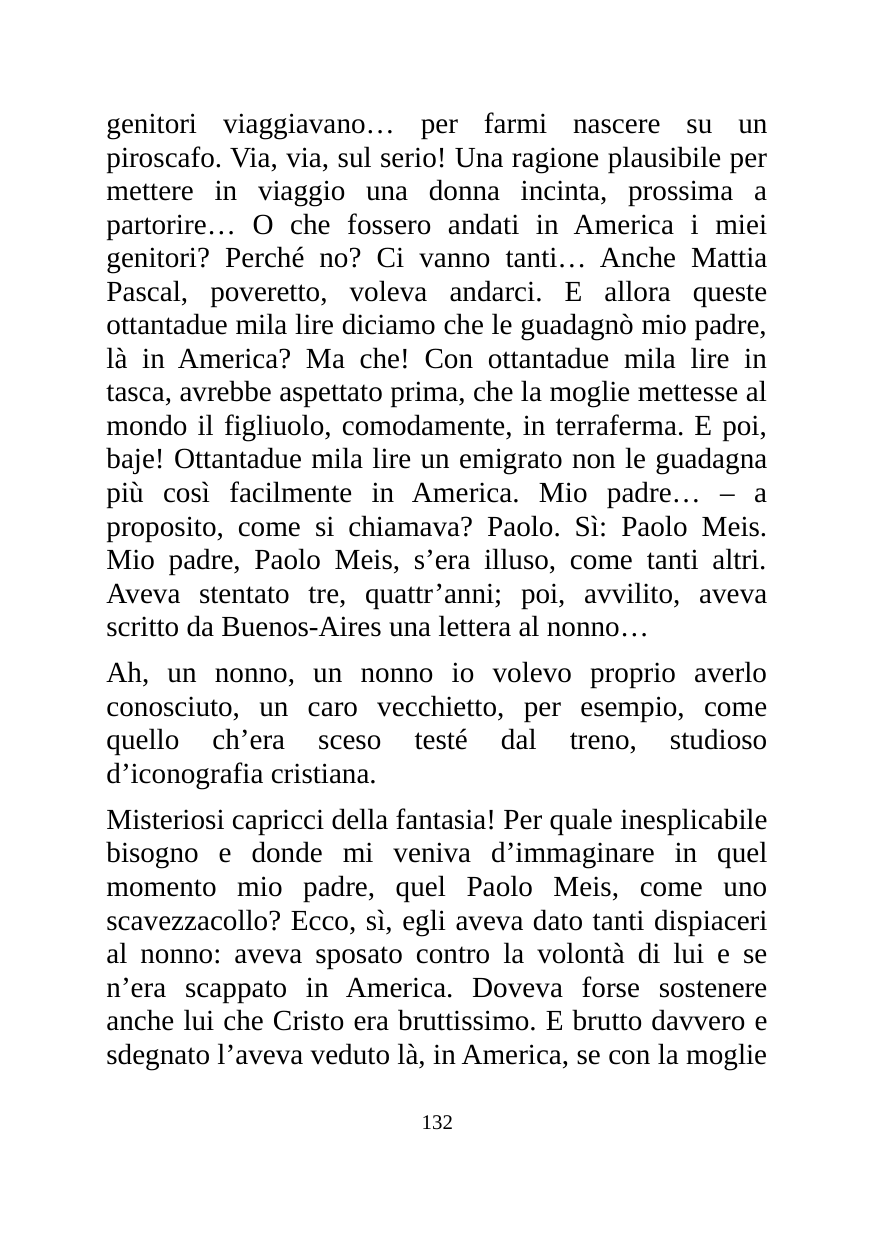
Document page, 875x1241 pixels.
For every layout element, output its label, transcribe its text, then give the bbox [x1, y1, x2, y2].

text Misteriosi capricci della fantasia! Per quale inesplicabile bisogno e donde mi veniva d’immaginare in quel momento mio padre, quel Paolo Meis, come uno scavezzacollo? Ecco, sì, egli aveva dato tanti dispiaceri al nonno: aveva sposato contro la volontà di lui e se n’era scappato in America. Doveva forse sostenere anche lui che Cristo era bruttissimo. E brutto davvero e sdegnato l’aveva veduto là, in America, se con la moglie [106, 802, 768, 1070]
text Ah, un nonno, un nonno io volevo proprio averlo conosciuto, un caro vecchietto, per esempio, come quello ch’era sceso testé dal treno, studioso d’iconografia cristiana. [106, 655, 768, 789]
text genitori viaggiavano… per farmi nascere su un piroscafo. Via, via, sul serio! Una ragione plausibile per mettere in viaggio una donna incinta, prossima a partorire… O che fossero andati in America i miei genitori? Perché no? Ci vanno tanti… Anche Mattia Pascal, poveretto, voleva andarci. E allora queste ottantadue mila lire diciamo che le guadagnò mio padre, là in America? Ma che! Con ottantadue mila lire in tasca, avrebbe aspettato prima, che la moglie mettesse al mondo il figliuolo, comodamente, in terraferma. E poi, baje! Ottantadue mila lire un emigrato non le guadagna più così facilmente in America. Mio padre… – a proposito, come si chiamava? Paolo. Sì: Paolo Meis. Mio padre, Paolo Meis, s’era illuso, come tanti altri. Aveva stentato tre, quattr’anni; poi, avvilito, aveva scritto da Buenos-Aires una lettera al nonno… [106, 106, 768, 643]
